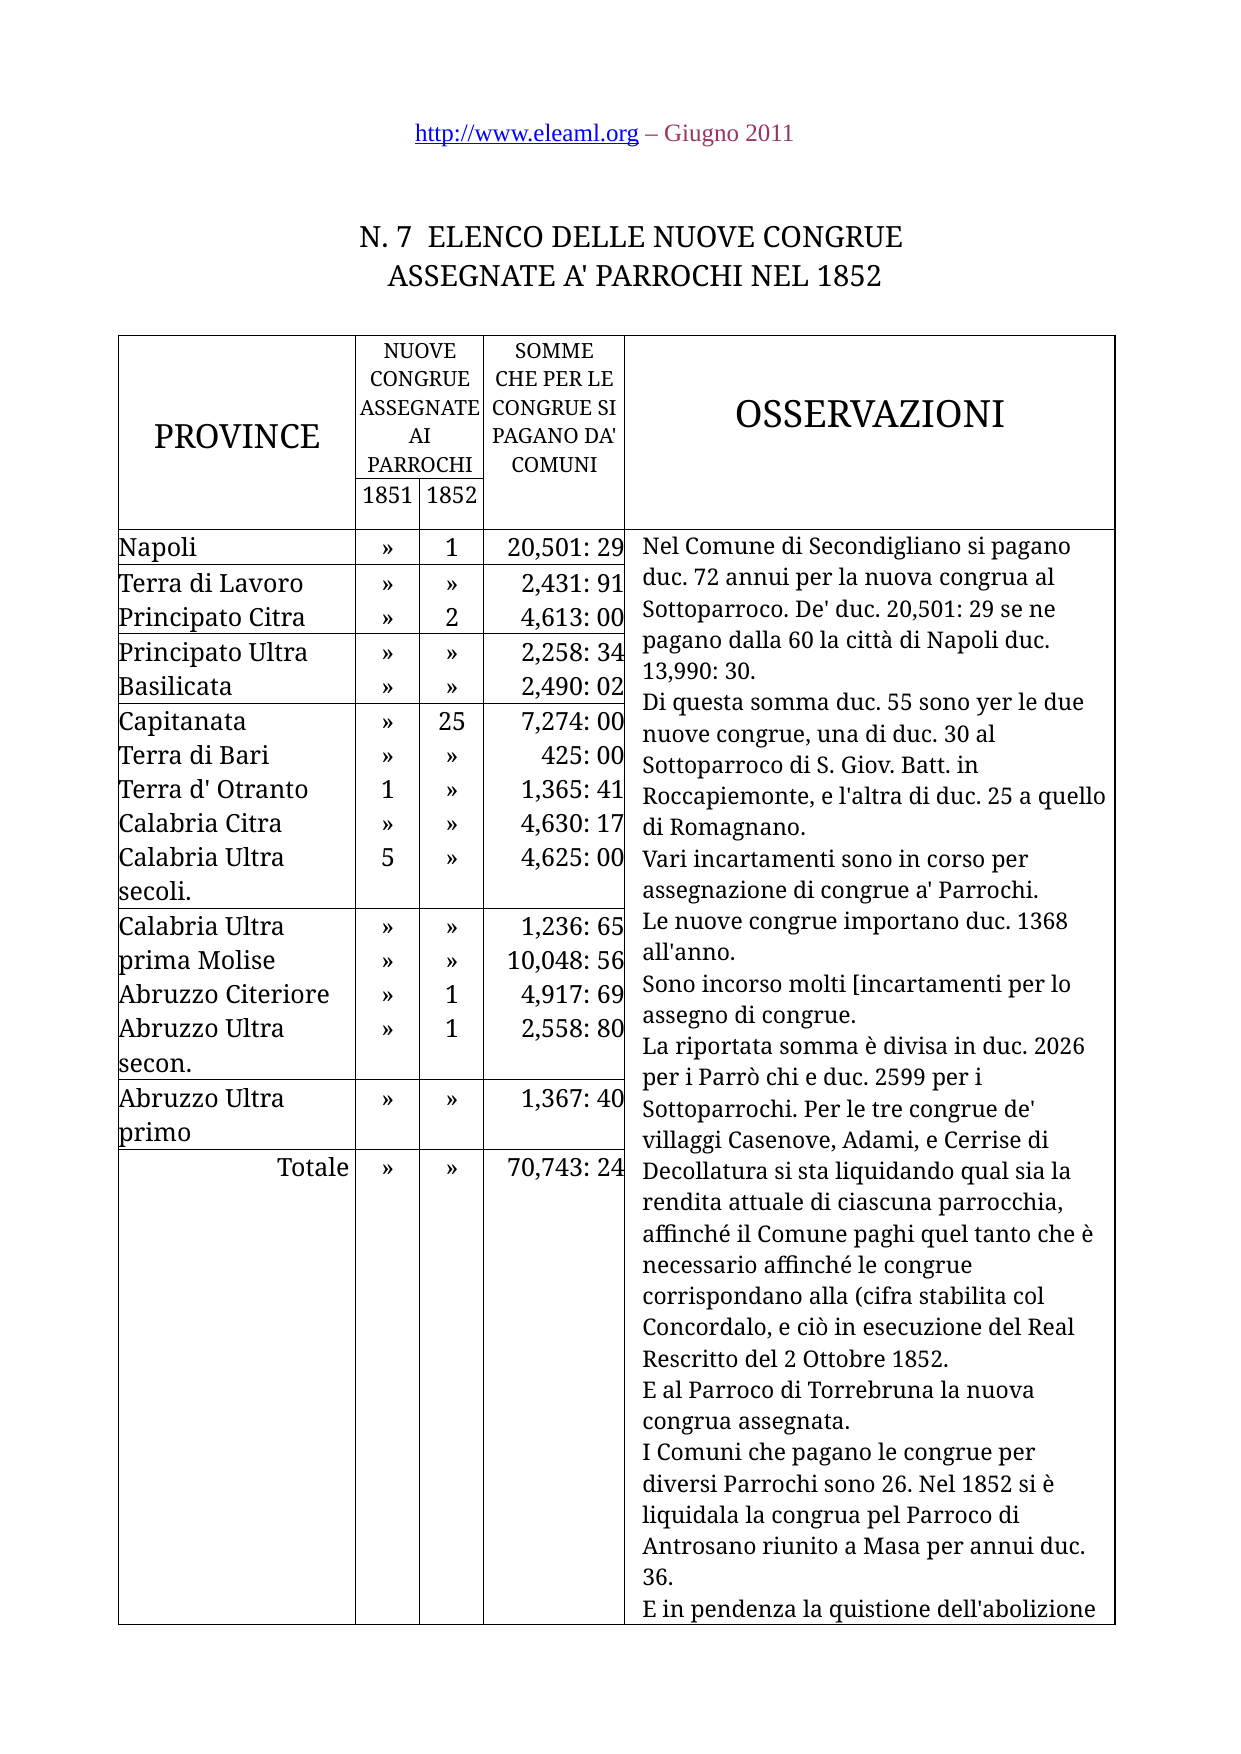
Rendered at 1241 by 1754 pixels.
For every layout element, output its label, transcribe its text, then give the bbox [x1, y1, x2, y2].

table_cell » [356, 1080, 419, 1148]
table_cell » [420, 1080, 483, 1148]
table_cell Napoli [119, 530, 355, 564]
table_header OSSERVAZIONI [625, 336, 1114, 529]
table_cell » » 1 » 5 [356, 704, 419, 908]
table_cell 2,258: 34 2,490: 02 [484, 634, 624, 702]
table_cell Terra di Lavoro Principato Citra [119, 565, 355, 633]
table_cell 20,501: 29 [484, 530, 624, 564]
table_cell 1 [420, 530, 483, 564]
table_header PROVINCE [119, 336, 355, 529]
table_cell 1,367: 40 [484, 1080, 624, 1148]
text ASSEGNATE A' PARROCHI NEL 1852 [118, 256, 1122, 295]
table_header NUOVE CONGRUE ASSEGNATE AI PARROCHI [356, 336, 483, 478]
table_cell 1,236: 65 10,048: 56 4,917: 69 2,558: 80 [484, 909, 624, 1079]
table_cell » » [420, 634, 483, 702]
table_cell » » [356, 634, 419, 702]
table_header SOMME CHE PER LE CONGRUE SI PAGANO DA' COMUNI [484, 336, 624, 529]
table_cell 2,431: 91 4,613: 00 [484, 565, 624, 633]
table_cell » » [356, 565, 419, 633]
table_cell 1852 [420, 479, 483, 529]
table_cell 70,743: 24 [484, 1150, 624, 1624]
table_cell » 2 [420, 565, 483, 633]
table_cell Abruzzo Ultra primo [119, 1080, 355, 1148]
table_cell » » 1 1 [420, 909, 483, 1079]
table_cell Capitanata Terra di Bari Terra d' Otranto Calabria Citra Calabria Ultra secoli. [119, 704, 355, 908]
table_cell » [420, 1150, 483, 1624]
table_cell Totale [119, 1150, 355, 1624]
table_cell » » » » [356, 909, 419, 1079]
table_cell 1851 [356, 479, 419, 529]
table_cell Principato Ultra Basilicata [119, 634, 355, 702]
table_cell Nel Comune di Secondigliano si pagano duc. 72 annui per la nuova congrua al Sottoparroco. De' duc. 20,501: 29 se ne pagano dalla 60 la città di Napoli duc. 13,990: 30. Di questa somma duc. 55 sono yer le due nuove congrue, una di duc. 30 al Sottoparroco di S. Giov. Batt. in Roccapiemonte, e l'altra di duc. 25 a quello di Romagnano. Vari incartamenti sono in corso per assegnazione di congrue a' Parrochi. Le nuove congrue importano duc. 1368 all'anno. Sono incorso molti [incartamenti per lo assegno di congrue. La riportata somma è divisa in duc. 2026 per i Parrò chi e duc. 2599 per i Sottoparrochi. Per le tre congrue de' villaggi Casenove, Adami, e Cerrise di Decollatura si sta liquidando qual sia la rendita attuale di ciascuna parrocchia, affinché il Comune paghi quel tanto che è necessario affinché le congrue corrispondano alla (cifra stabilita col Concordalo, e ciò in esecuzione del Real Rescritto del 2 Ottobre 1852. E al Parroco di Torrebruna la nuova congrua assegnata. I Comuni che pagano le congrue per diversi Parrochi sono 26. Nel 1852 si è liquidala la congrua pel Parroco di Antrosano riunito a Masa per annui duc. 36. E in pendenza la quistione dell'abolizione [625, 530, 1114, 1624]
table_cell 25 » » » » [420, 704, 483, 908]
table_cell 7,274: 00 425: 00 1,365: 41 4,630: 17 4,625: 00 [484, 704, 624, 908]
table_cell » [356, 1150, 419, 1624]
text N. 7 ELENCO DELLE NUOVE CONGRUE [118, 216, 1122, 256]
table_cell » [356, 530, 419, 564]
table_cell Calabria Ultra prima Molise Abruzzo Citeriore Abruzzo Ultra secon. [119, 909, 355, 1079]
